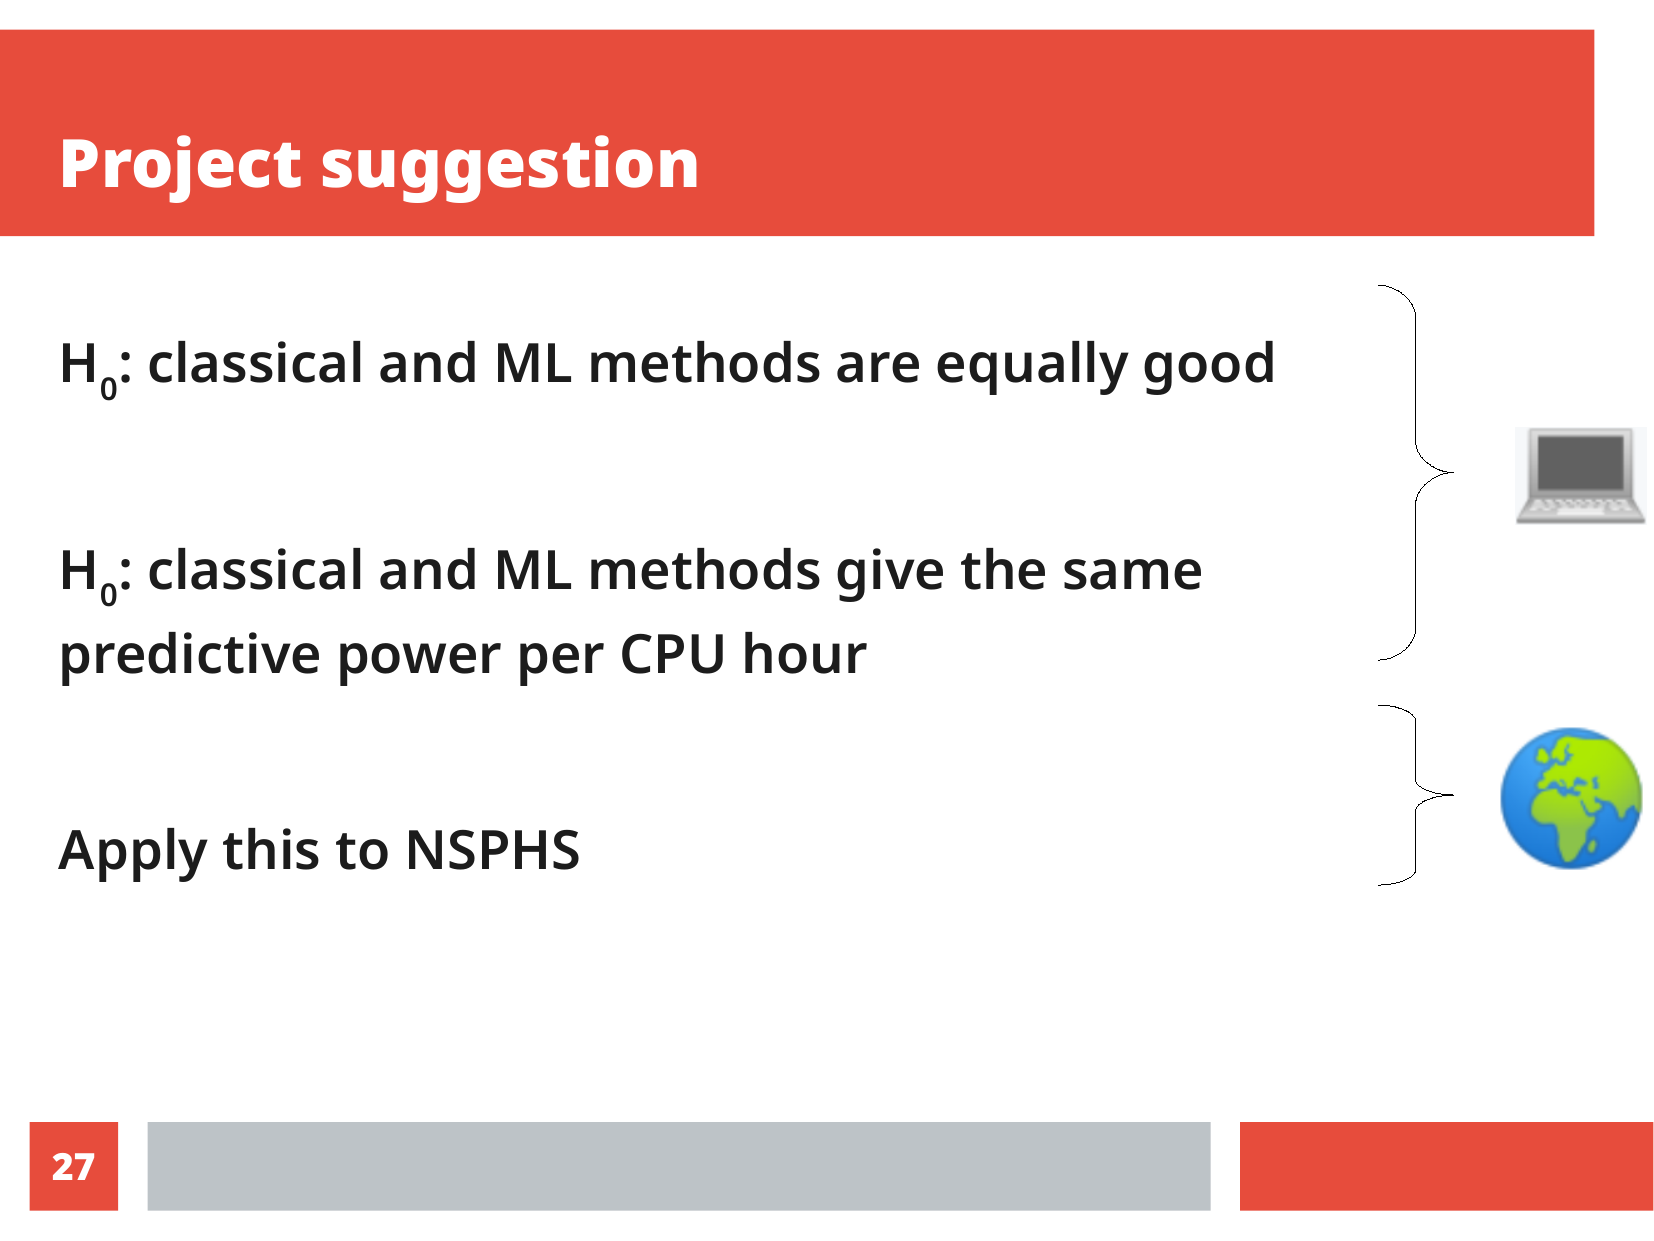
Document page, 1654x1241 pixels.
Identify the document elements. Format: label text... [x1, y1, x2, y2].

list H0: classical and ML methods are equally good H0: classical and ML methods give the same predictive power per CPU hour Apply this to NSPHS [59, 324, 1381, 1093]
picture [1515, 427, 1647, 526]
picture [1500, 727, 1643, 871]
title Project suggestion [59, 59, 1595, 207]
